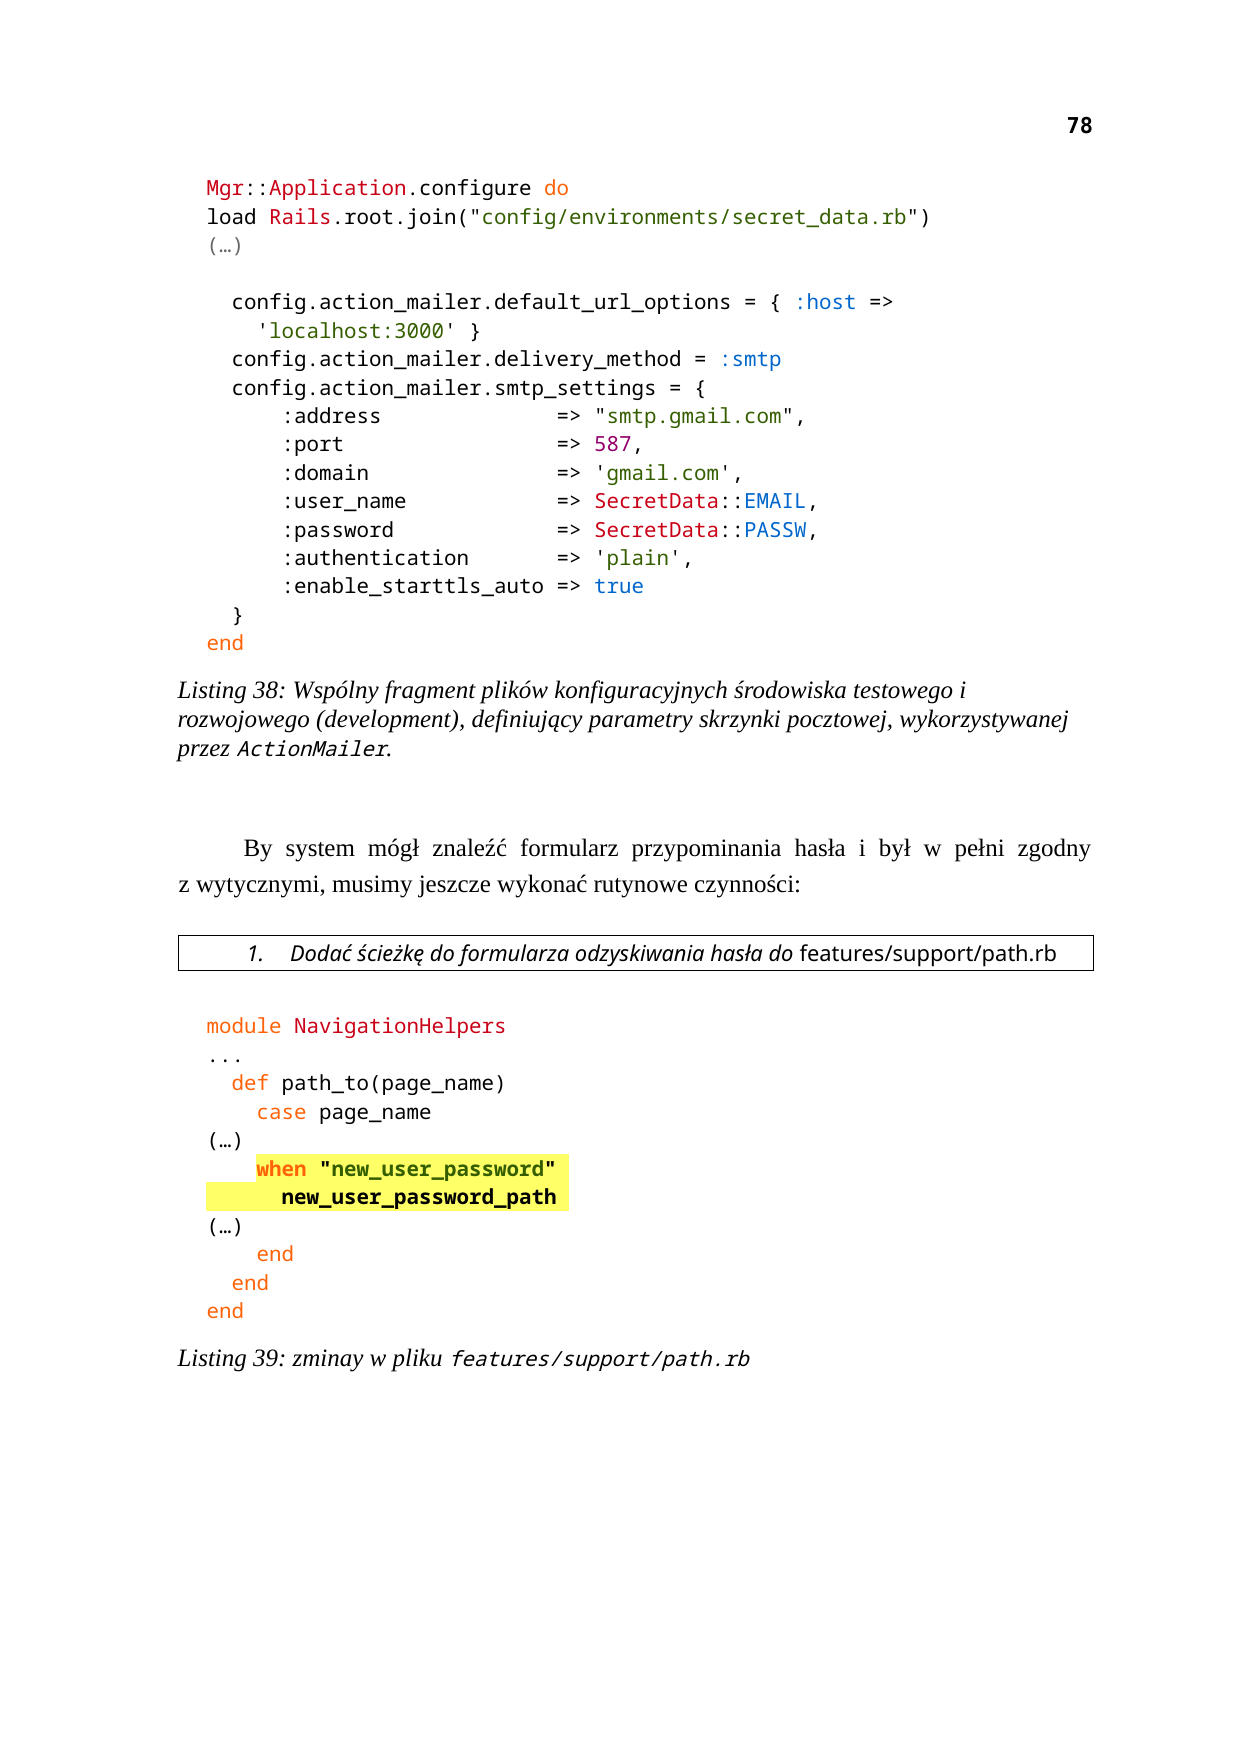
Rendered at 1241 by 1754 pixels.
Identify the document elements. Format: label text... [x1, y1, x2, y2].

text By system mógł znaleźć formularz przypominania hasła i był w pełni zgodny z wytycznymi, musimy jeszcze wykonać rutynowe czynności: [178, 828, 1093, 899]
table_header Mgr::Application.configure do load Rails.root.join("config/environments/secret_data.rb") (…) config.action_mailer.default_url_options = { :host => 'localhost:3000' } config.action_mailer.delivery_method = :smtp config.action_mailer.smtp_settings = { :address => "smtp.gmail.com", :port => 587, :domain => 'gmail.com', :user_name => SecretData::EMAIL, :password => SecretData::PASSW, :authentication => 'plain', :enable_starttls_auto => true } end [177, 168, 1093, 663]
list Listing 39: zminay w pliku features/support/path.rb [177, 1343, 1093, 1372]
table_header module NavigationHelpers ... def path_to(page_name) case page_name (…) when "new_user_password" new_user_password_path (…) end end end [177, 1006, 1093, 1330]
list Dodać ścieżkę do formularza odzyskiwania hasła do features/support/path.rb [179, 936, 1093, 970]
list Listing 38: Wspólny fragment plików konfiguracyjnych środowiska testowego i rozwojowego (development), definiujący parametry skrzynki pocztowej, wykorzystywanej przez ActionMailer. [177, 675, 1093, 762]
